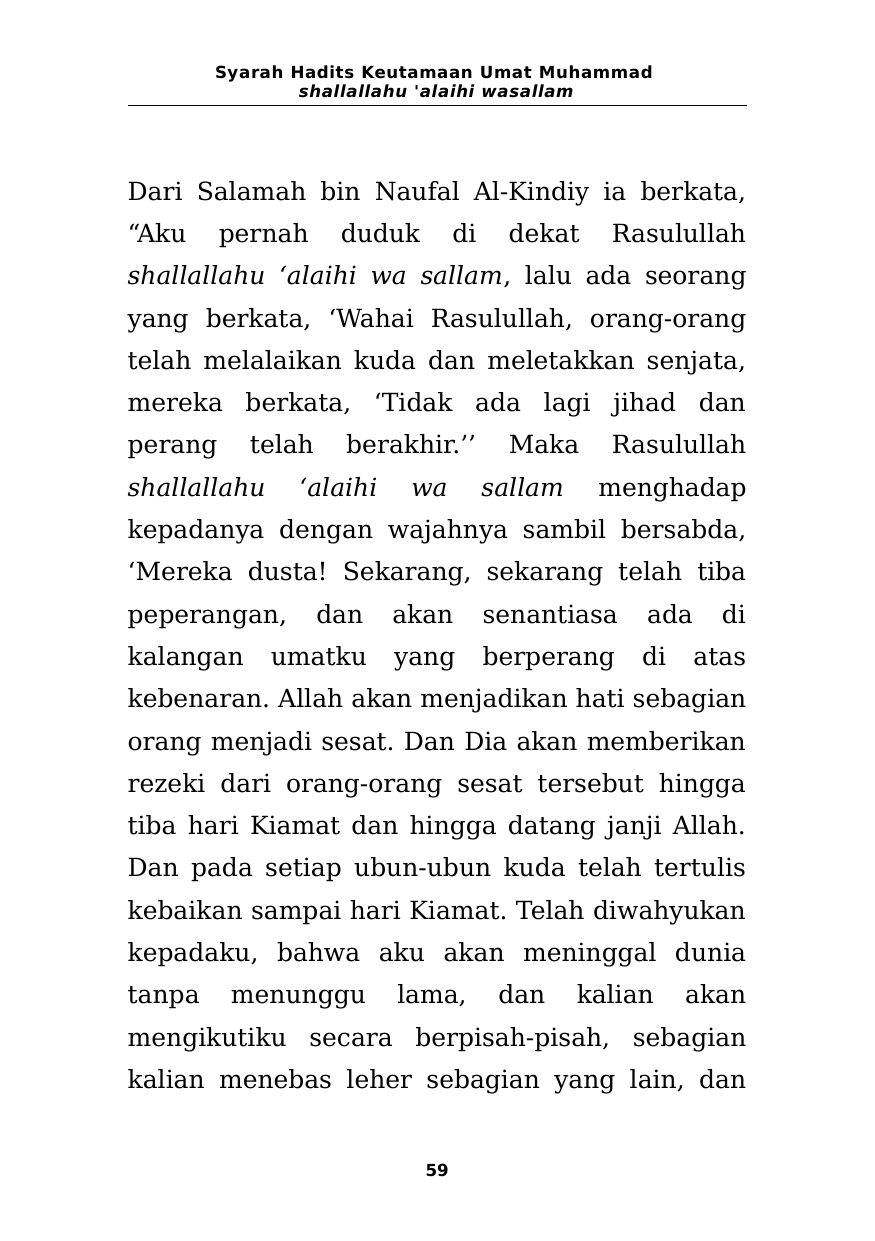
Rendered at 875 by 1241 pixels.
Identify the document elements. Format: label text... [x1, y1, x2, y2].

text Dari Salamah bin Naufal Al-Kindiy ia berkata, “Aku pernah duduk di dekat Rasulullah shallallahu ‘alaihi wa sallam, lalu ada seorang yang berkata, ‘Wahai Rasulullah, orang-orang telah melalaikan kuda dan meletakkan senjata, mereka berkata, ‘Tidak ada lagi jihad dan perang telah berakhir.’’ Maka Rasulullah shallallahu ‘alaihi wa sallam menghadap kepadanya dengan wajahnya sambil bersabda, ‘Mereka dusta! Sekarang, sekarang telah tiba peperangan, dan akan senantiasa ada di kalangan umatku yang berperang di atas kebenaran. Allah akan menjadikan hati sebagian orang menjadi sesat. Dan Dia akan memberikan rezeki dari orang-orang sesat tersebut hingga tiba hari Kiamat dan hingga datang janji Allah. Dan pada setiap ubun-ubun kuda telah tertulis kebaikan sampai hari Kiamat. Telah diwahyukan kepadaku, bahwa aku akan meninggal dunia tanpa menunggu lama, dan kalian akan mengikutiku secara berpisah-pisah, sebagian kalian menebas leher sebagian yang lain, dan [127, 177, 747, 1094]
